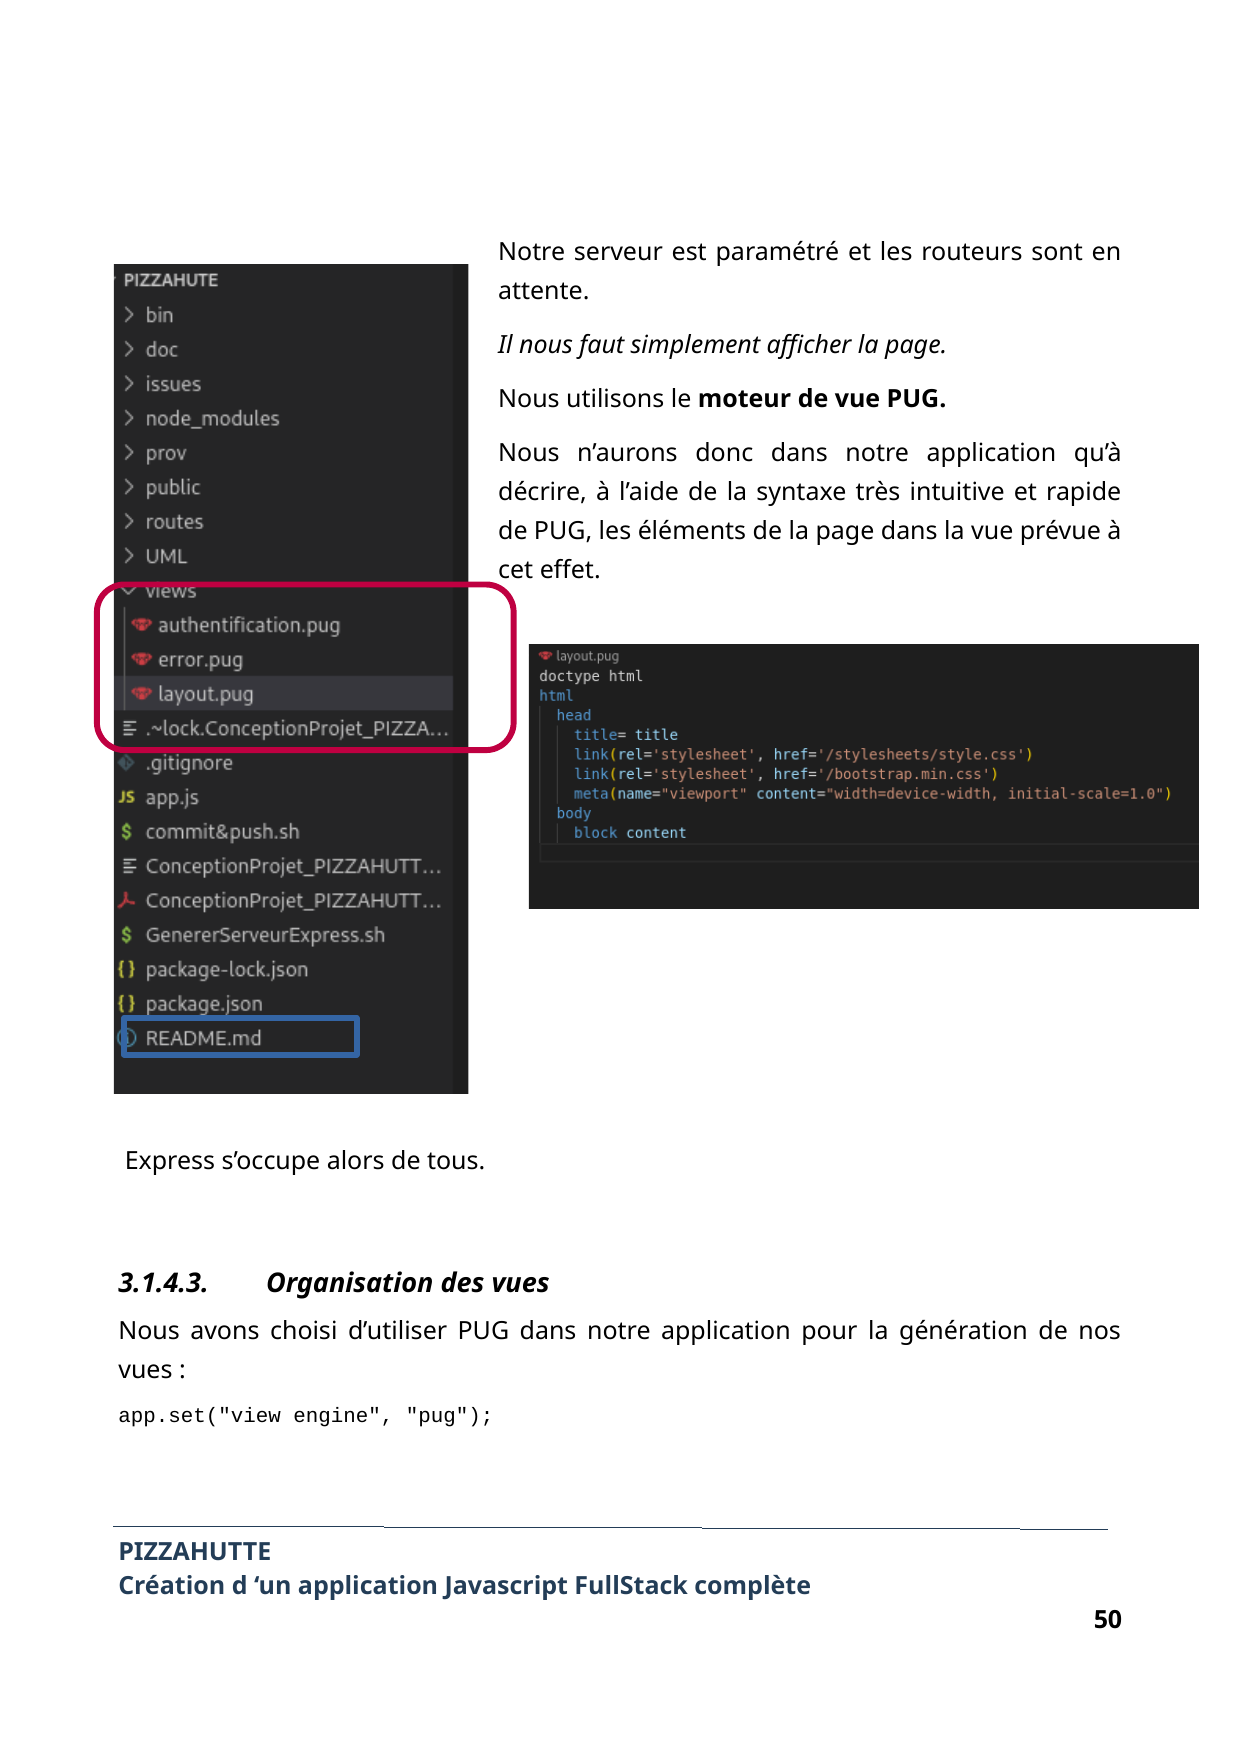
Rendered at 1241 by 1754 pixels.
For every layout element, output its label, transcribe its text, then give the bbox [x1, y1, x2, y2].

text Nous n’aurons donc dans notre application qu’à décrire, à l’aide de la syntaxe très intuitive et rapide de PUG, les éléments de la page dans la vue prévue à cet effet. [469, 434, 1122, 586]
picture [113, 588, 469, 747]
text Express s’occupe alors de tous. [118, 1143, 1122, 1177]
text Notre serveur est paramétré et les routeurs sont en attente. [118, 234, 1122, 307]
text Il nous faut simplement afficher la page. [469, 327, 1122, 361]
text app.set("view engine", "pug"); [118, 1405, 1122, 1429]
text Nous utilisons le moteur de vue PUG. [469, 381, 1122, 414]
text Nous avons choisi d’utiliser PUG dans notre application pour la génération de nos vues : [118, 1312, 1122, 1386]
picture [113, 752, 469, 1094]
picture [528, 644, 1199, 909]
subtitle Organisation des vues [118, 1263, 1122, 1300]
picture [113, 264, 469, 583]
